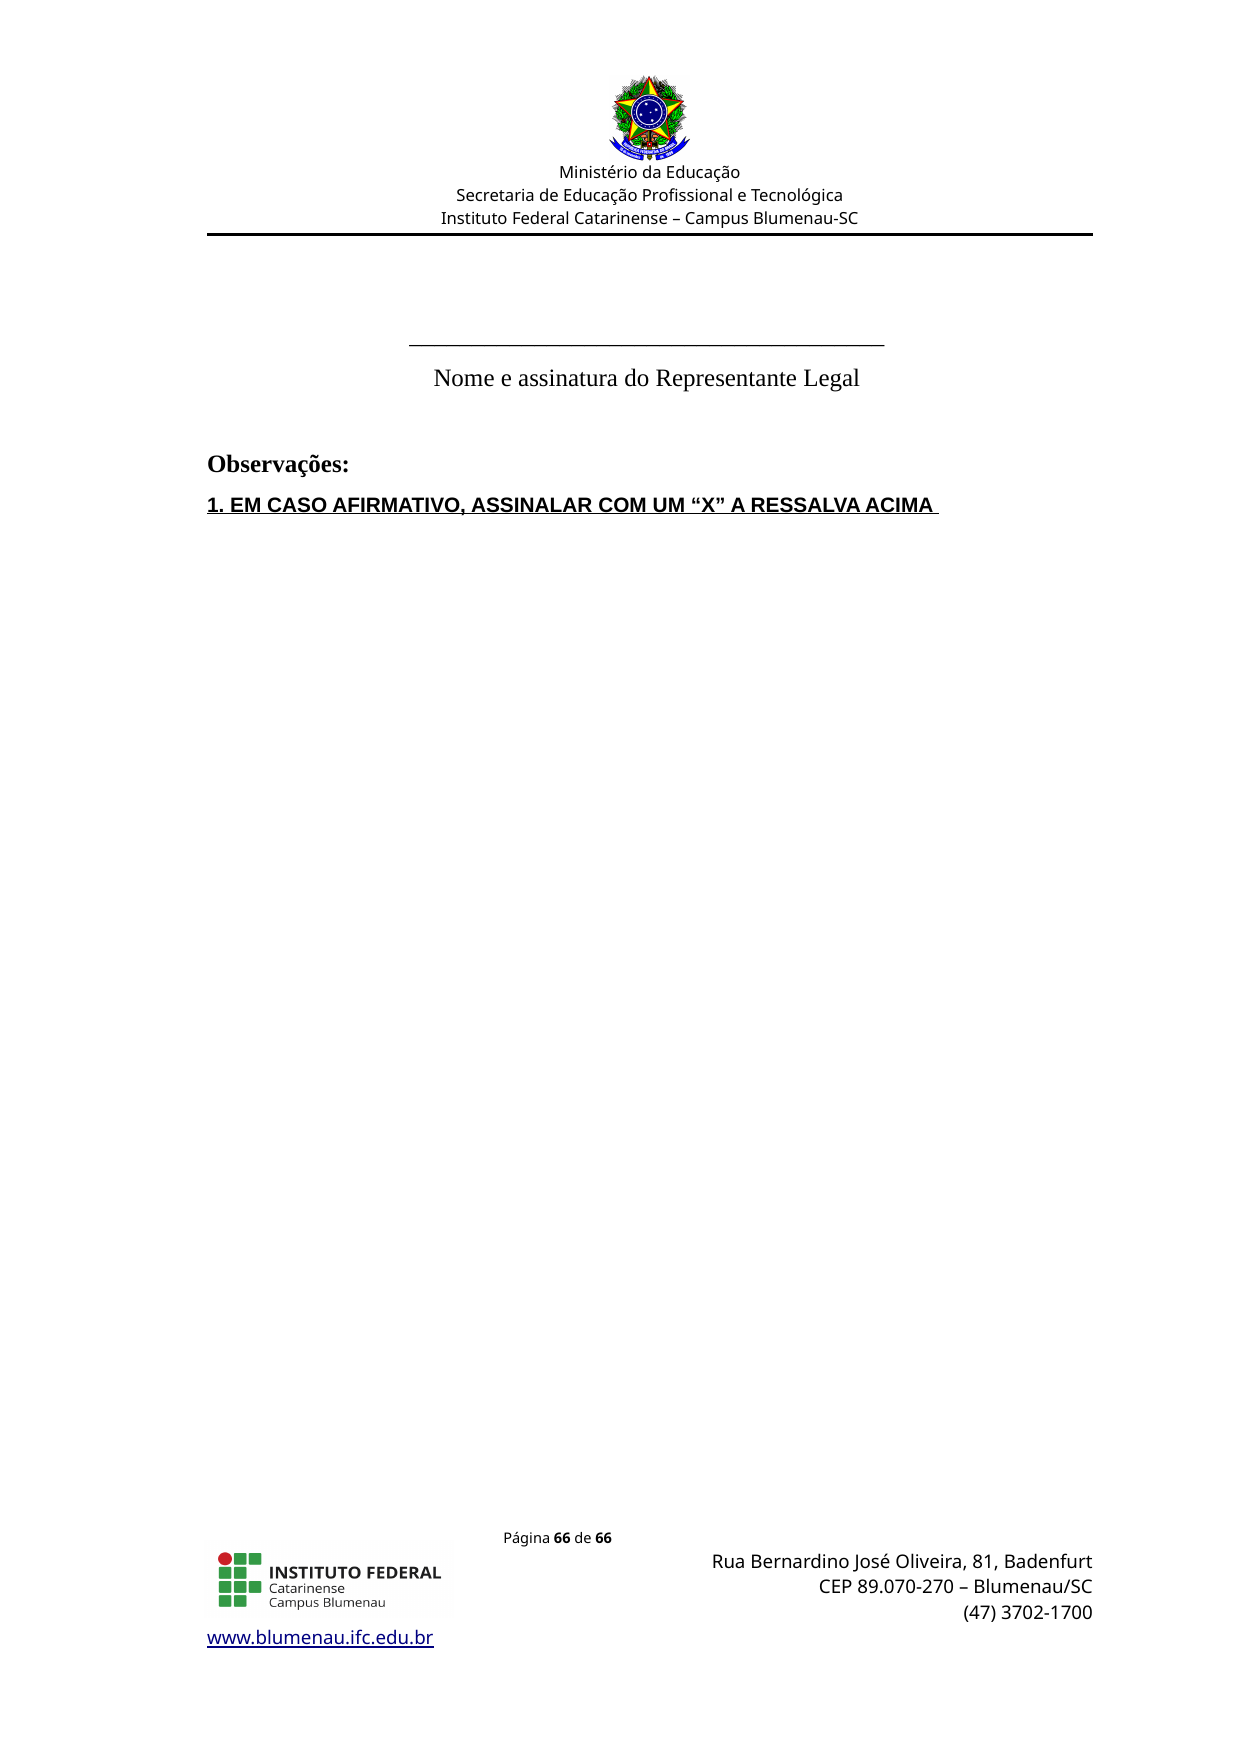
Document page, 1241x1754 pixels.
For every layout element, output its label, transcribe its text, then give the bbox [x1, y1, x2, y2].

text Observações: [207, 449, 1093, 478]
picture [204, 1540, 455, 1618]
text ______________________________________ [207, 320, 1093, 349]
text Nome e assinatura do Representante Legal [207, 363, 1093, 392]
text 1. Em caso afirmativo, assinalar com um “X” a ressalva acima [207, 492, 1075, 516]
